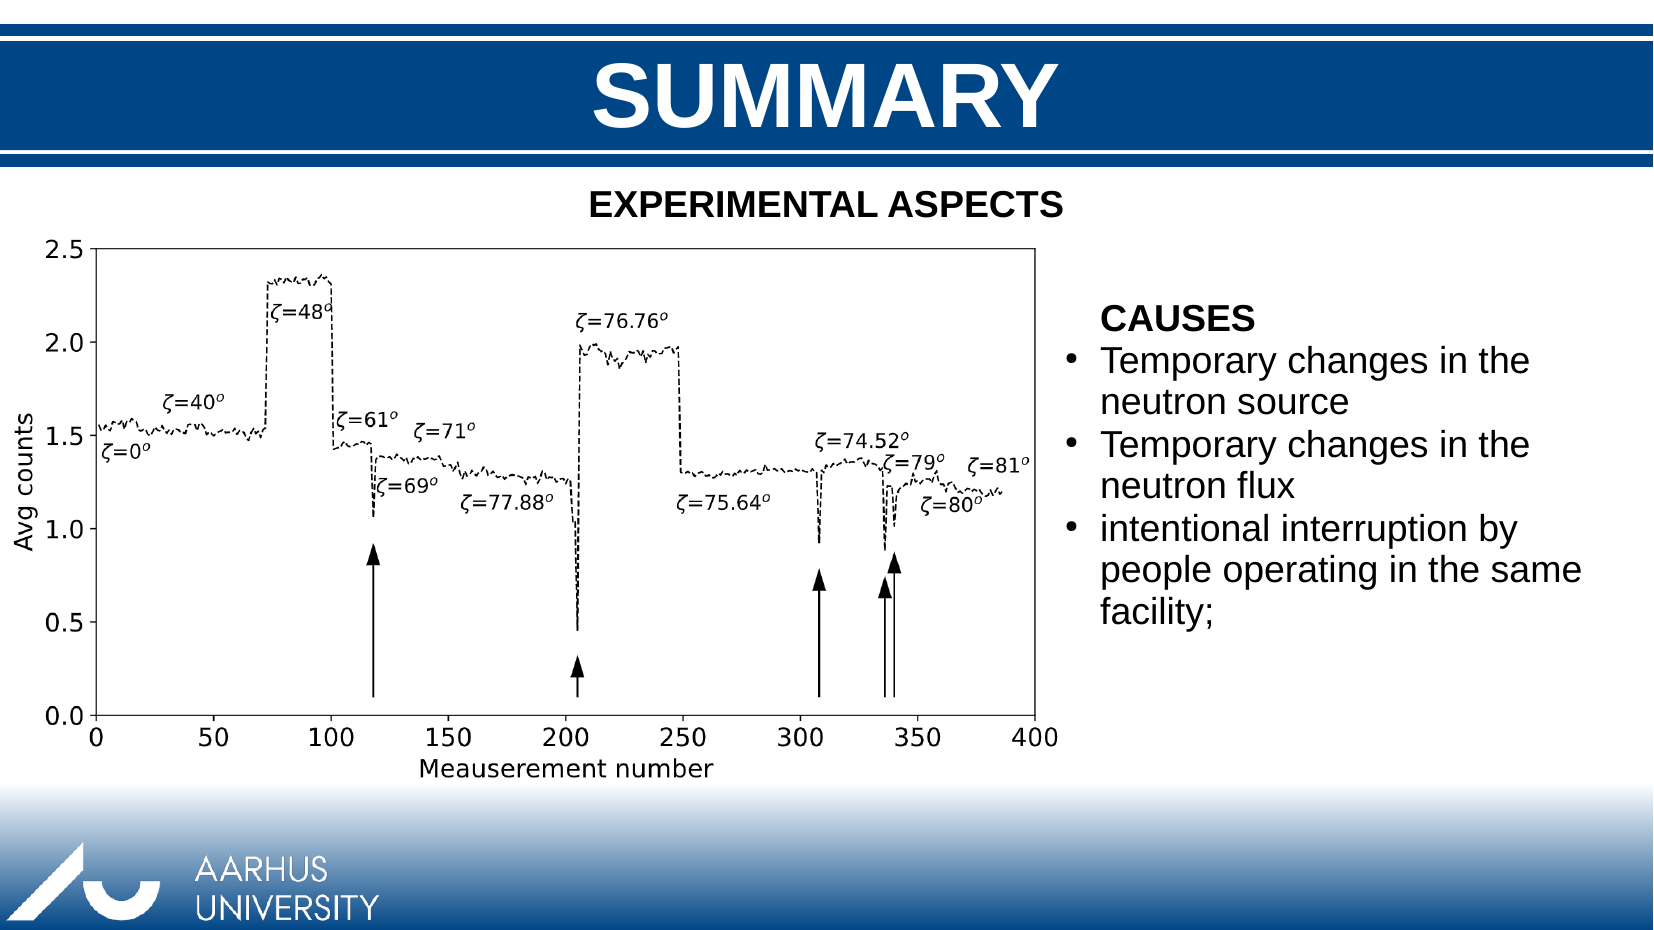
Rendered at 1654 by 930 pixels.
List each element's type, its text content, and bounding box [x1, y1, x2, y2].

text_box CAUSES Temporary changes in the neutron source Temporary changes in the neutron flux intentional interruption by people operating in the same facility; [1050, 289, 1636, 641]
picture [5, 841, 414, 928]
picture [11, 237, 1087, 781]
text_box EXPERIMENTAL ASPECTS [573, 176, 1080, 234]
title SUMMARY [0, 41, 1653, 151]
